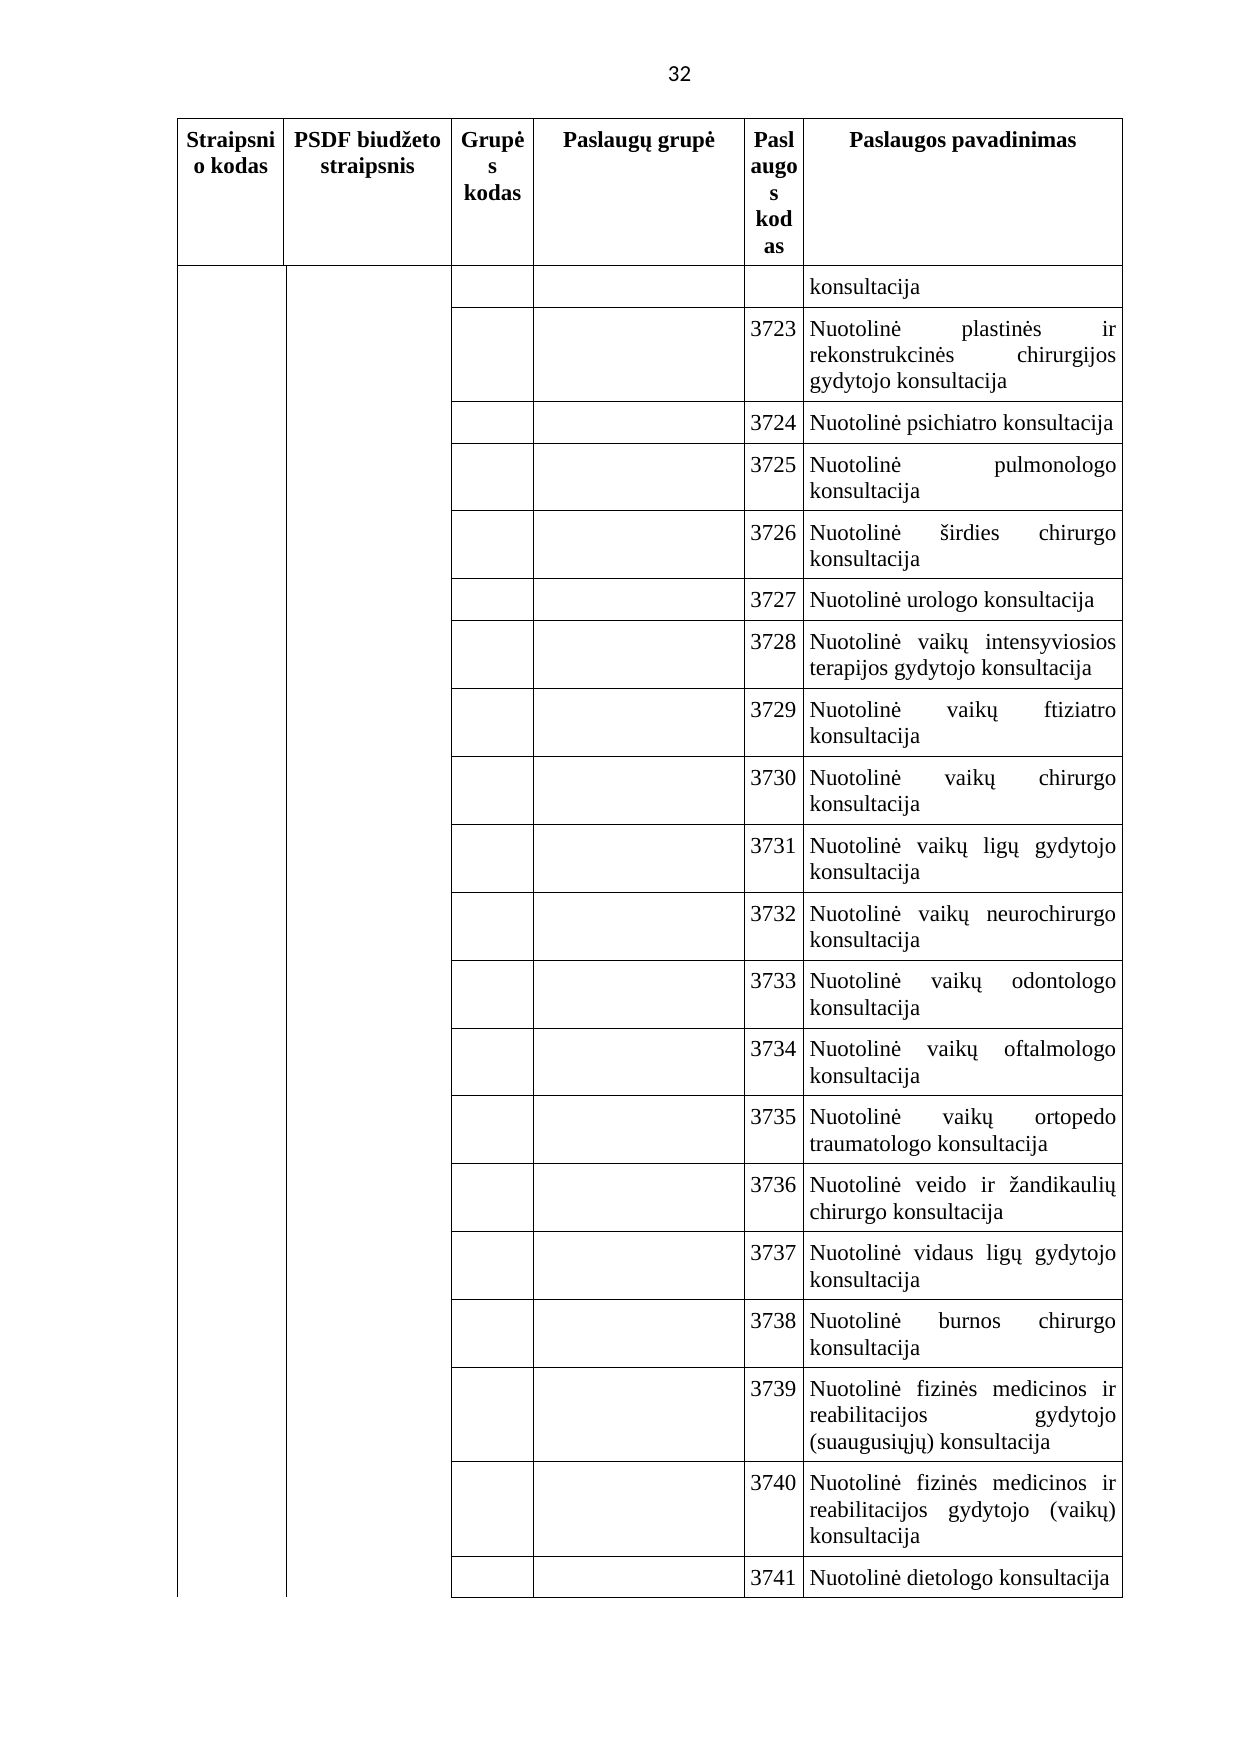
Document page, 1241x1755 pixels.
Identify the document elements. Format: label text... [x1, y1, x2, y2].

table_cell 3736 [745, 1164, 803, 1231]
table_cell [534, 444, 744, 510]
table_cell [178, 620, 286, 688]
table_cell konsultacija [804, 266, 1122, 307]
table_header Paslaugos pavadinimas [804, 119, 1122, 265]
table_cell [178, 892, 286, 959]
table_cell 3740 [745, 1462, 803, 1556]
table_cell [534, 1029, 744, 1095]
table_cell [534, 266, 744, 307]
table_cell [287, 1367, 451, 1461]
table_cell [745, 266, 803, 307]
table_cell 3730 [745, 757, 803, 824]
table_cell [452, 511, 533, 578]
table_cell [452, 266, 533, 307]
table_cell [178, 443, 286, 510]
table_cell [452, 621, 533, 688]
table_cell 3735 [745, 1096, 803, 1163]
table_cell [452, 1029, 533, 1095]
table_cell [178, 307, 286, 401]
table_header Paslaugų grupė [534, 119, 744, 265]
table_cell [178, 1556, 286, 1597]
table_cell [534, 757, 744, 824]
table_cell Nuotolinė fizinės medicinos ir reabilitacijos gydytojo (suaugusiųjų) konsultacija [804, 1368, 1122, 1461]
table_cell Nuotolinė psichiatro konsultacija [804, 402, 1122, 442]
table_cell [178, 510, 286, 578]
table_cell [287, 578, 451, 620]
table_cell [452, 961, 533, 1027]
table_cell [534, 308, 744, 401]
table_cell [287, 960, 451, 1027]
table_cell [452, 689, 533, 756]
table_cell [178, 1461, 286, 1556]
table_cell [452, 1368, 533, 1461]
table_cell 3741 [745, 1557, 803, 1597]
table_cell [178, 401, 286, 442]
table_cell Nuotolinė vaikų oftalmologo konsultacija [804, 1029, 1122, 1095]
table_cell 3725 [745, 444, 803, 510]
table_cell Nuotolinė vaikų odontologo konsultacija [804, 961, 1122, 1027]
table_cell [534, 1164, 744, 1231]
table_cell Nuotolinė širdies chirurgo konsultacija [804, 511, 1122, 578]
table_cell [534, 825, 744, 892]
table_cell [178, 578, 286, 620]
table_cell Nuotolinė fizinės medicinos ir reabilitacijos gydytojo (vaikų) konsultacija [804, 1462, 1122, 1556]
table_cell [534, 1096, 744, 1163]
table_cell [452, 579, 533, 620]
table_cell [287, 1028, 451, 1095]
table_cell [534, 579, 744, 620]
table_cell [534, 1557, 744, 1597]
table_cell [178, 1095, 286, 1163]
table_cell [452, 402, 533, 442]
table_cell Nuotolinė dietologo konsultacija [804, 1557, 1122, 1597]
table_cell [287, 756, 451, 824]
table_cell [452, 1232, 533, 1299]
table_cell [287, 1299, 451, 1367]
table_cell [178, 824, 286, 892]
table_header Grupės kodas [452, 119, 533, 265]
table_cell 3734 [745, 1029, 803, 1095]
table_cell 3729 [745, 689, 803, 756]
table_cell 3739 [745, 1368, 803, 1461]
table_cell [178, 1367, 286, 1461]
table_cell [452, 893, 533, 959]
table_cell [534, 621, 744, 688]
table_cell [534, 1300, 744, 1367]
table_cell Nuotolinė plastinės ir rekonstrukcinės chirurgijos gydytojo konsultacija [804, 308, 1122, 401]
table_cell [534, 689, 744, 756]
table_cell [287, 266, 451, 307]
table_cell [287, 1461, 451, 1556]
table_cell [287, 1163, 451, 1231]
table_cell Nuotolinė veido ir žandikaulių chirurgo konsultacija [804, 1164, 1122, 1231]
table_cell [452, 1557, 533, 1597]
table_cell [534, 511, 744, 578]
table_cell 3727 [745, 579, 803, 620]
table_cell [287, 307, 451, 401]
table_cell [534, 893, 744, 959]
table_cell [178, 1231, 286, 1299]
table_cell 3732 [745, 893, 803, 959]
table_cell [452, 444, 533, 510]
table_cell [178, 688, 286, 756]
table_cell [178, 1028, 286, 1095]
table_cell Nuotolinė vaikų ortopedo traumatologo konsultacija [804, 1096, 1122, 1163]
table_cell [287, 1095, 451, 1163]
table_cell 3733 [745, 961, 803, 1027]
table_cell 3728 [745, 621, 803, 688]
table_cell [287, 443, 451, 510]
table_cell [287, 1556, 451, 1597]
table_cell [287, 401, 451, 442]
table_cell [534, 961, 744, 1027]
table_cell [452, 1164, 533, 1231]
table_header Straipsnio kodas [178, 119, 283, 265]
table_cell 3726 [745, 511, 803, 578]
table_header PSDF biudžeto straipsnis [284, 119, 451, 265]
table_cell [287, 1231, 451, 1299]
table_cell Nuotolinė burnos chirurgo konsultacija [804, 1300, 1122, 1367]
table_cell [534, 1232, 744, 1299]
table_cell [452, 1096, 533, 1163]
table_cell [287, 620, 451, 688]
table_cell Nuotolinė vaikų ftiziatro konsultacija [804, 689, 1122, 756]
table_cell [534, 402, 744, 442]
table_cell [452, 757, 533, 824]
table_cell Nuotolinė pulmonologo konsultacija [804, 444, 1122, 510]
table_cell [287, 510, 451, 578]
table_cell [178, 266, 286, 307]
table_cell [287, 892, 451, 959]
table_cell 3731 [745, 825, 803, 892]
table_cell 3724 [745, 402, 803, 442]
table_cell [287, 688, 451, 756]
table_cell [534, 1462, 744, 1556]
table_cell 3738 [745, 1300, 803, 1367]
table_cell 3737 [745, 1232, 803, 1299]
table_cell [452, 308, 533, 401]
table_cell [452, 825, 533, 892]
table_cell [287, 824, 451, 892]
table_header Paslaugos kodas [745, 119, 803, 265]
table_cell [452, 1300, 533, 1367]
table_cell 3723 [745, 308, 803, 401]
table_cell Nuotolinė vidaus ligų gydytojo konsultacija [804, 1232, 1122, 1299]
table_cell [178, 960, 286, 1027]
table_cell Nuotolinė vaikų neurochirurgo konsultacija [804, 893, 1122, 959]
table_cell Nuotolinė vaikų chirurgo konsultacija [804, 757, 1122, 824]
table_cell [178, 1299, 286, 1367]
table_cell Nuotolinė vaikų intensyviosios terapijos gydytojo konsultacija [804, 621, 1122, 688]
table_cell [534, 1368, 744, 1461]
table_cell Nuotolinė vaikų ligų gydytojo konsultacija [804, 825, 1122, 892]
table_cell [452, 1462, 533, 1556]
table_cell Nuotolinė urologo konsultacija [804, 579, 1122, 620]
table_cell [178, 1163, 286, 1231]
table_cell [178, 756, 286, 824]
